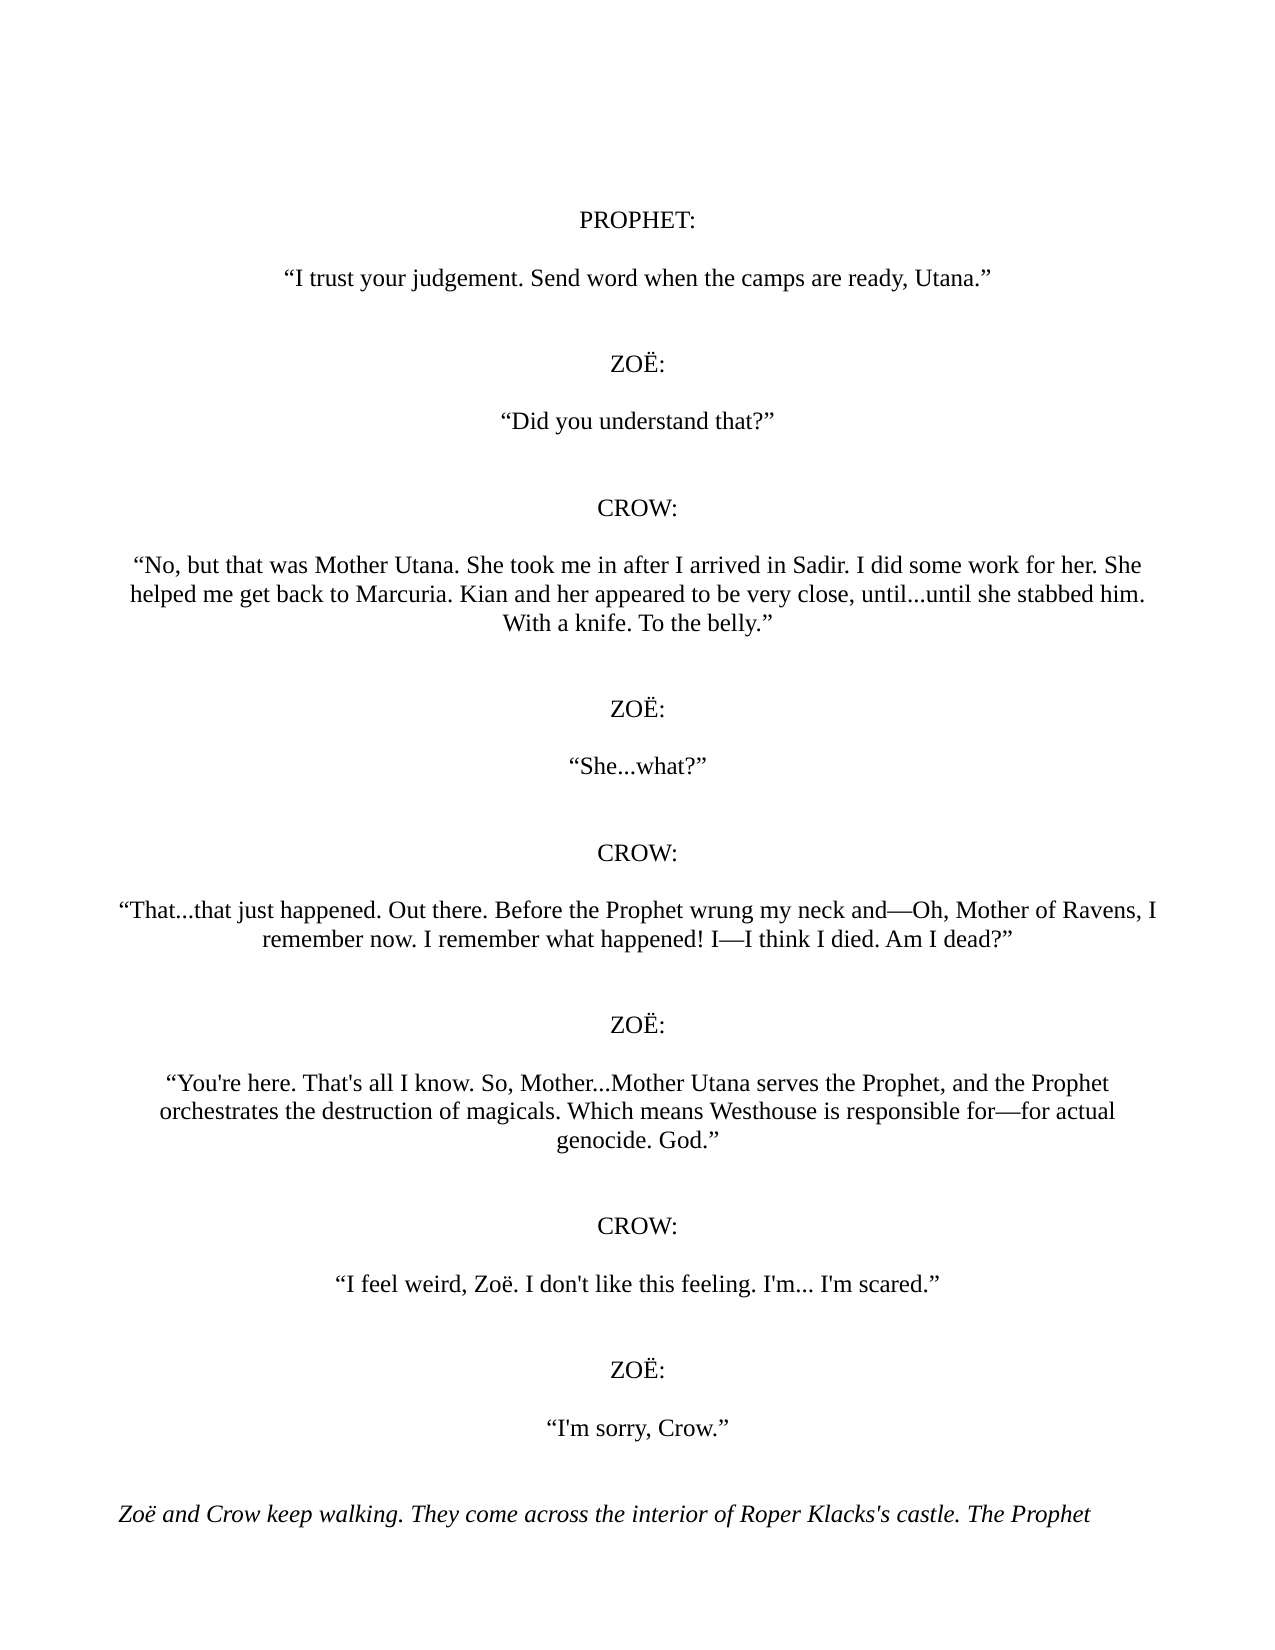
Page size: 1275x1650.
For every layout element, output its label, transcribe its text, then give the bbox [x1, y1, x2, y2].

text “She...what?” [118, 751, 1157, 780]
text CROW: [118, 493, 1157, 521]
text ZOË: [118, 1010, 1157, 1039]
text CROW: [118, 838, 1157, 866]
text “No, but that was Mother Utana. She took me in after I arrived in Sadir. I did some work for her. She helped me get back to Marcuria. Kian and her appeared to be very close, until...until she stabbed him. With a knife. To the belly.” [118, 550, 1157, 636]
text “You're here. That's all I know. So, Mother...Mother Utana serves the Prophet, and the Prophet orchestrates the destruction of magicals. Which means Westhouse is responsible for—for actual genocide. God.” [118, 1068, 1157, 1154]
text “I feel weird, Zoë. I don't like this feeling. I'm... I'm scared.” [118, 1269, 1157, 1298]
text Zoë and Crow keep walking. They come across the interior of Roper Klacks's castle. The Prophet [118, 1499, 1157, 1528]
text ZOË: [118, 349, 1157, 378]
text “That...that just happened. Out there. Before the Prophet wrung my neck and—Oh, Mother of Ravens, I remember now. I remember what happened! I—I think I died. Am I dead?” [118, 895, 1157, 953]
text “Did you understand that?” [118, 406, 1157, 435]
text CROW: [118, 1211, 1157, 1240]
text PROPHET: [118, 205, 1157, 234]
text ZOË: [118, 694, 1157, 723]
text “I trust your judgement. Send word when the camps are ready, Utana.” [118, 263, 1157, 291]
text ZOË: [118, 1355, 1157, 1384]
text “I'm sorry, Crow.” [118, 1413, 1157, 1441]
